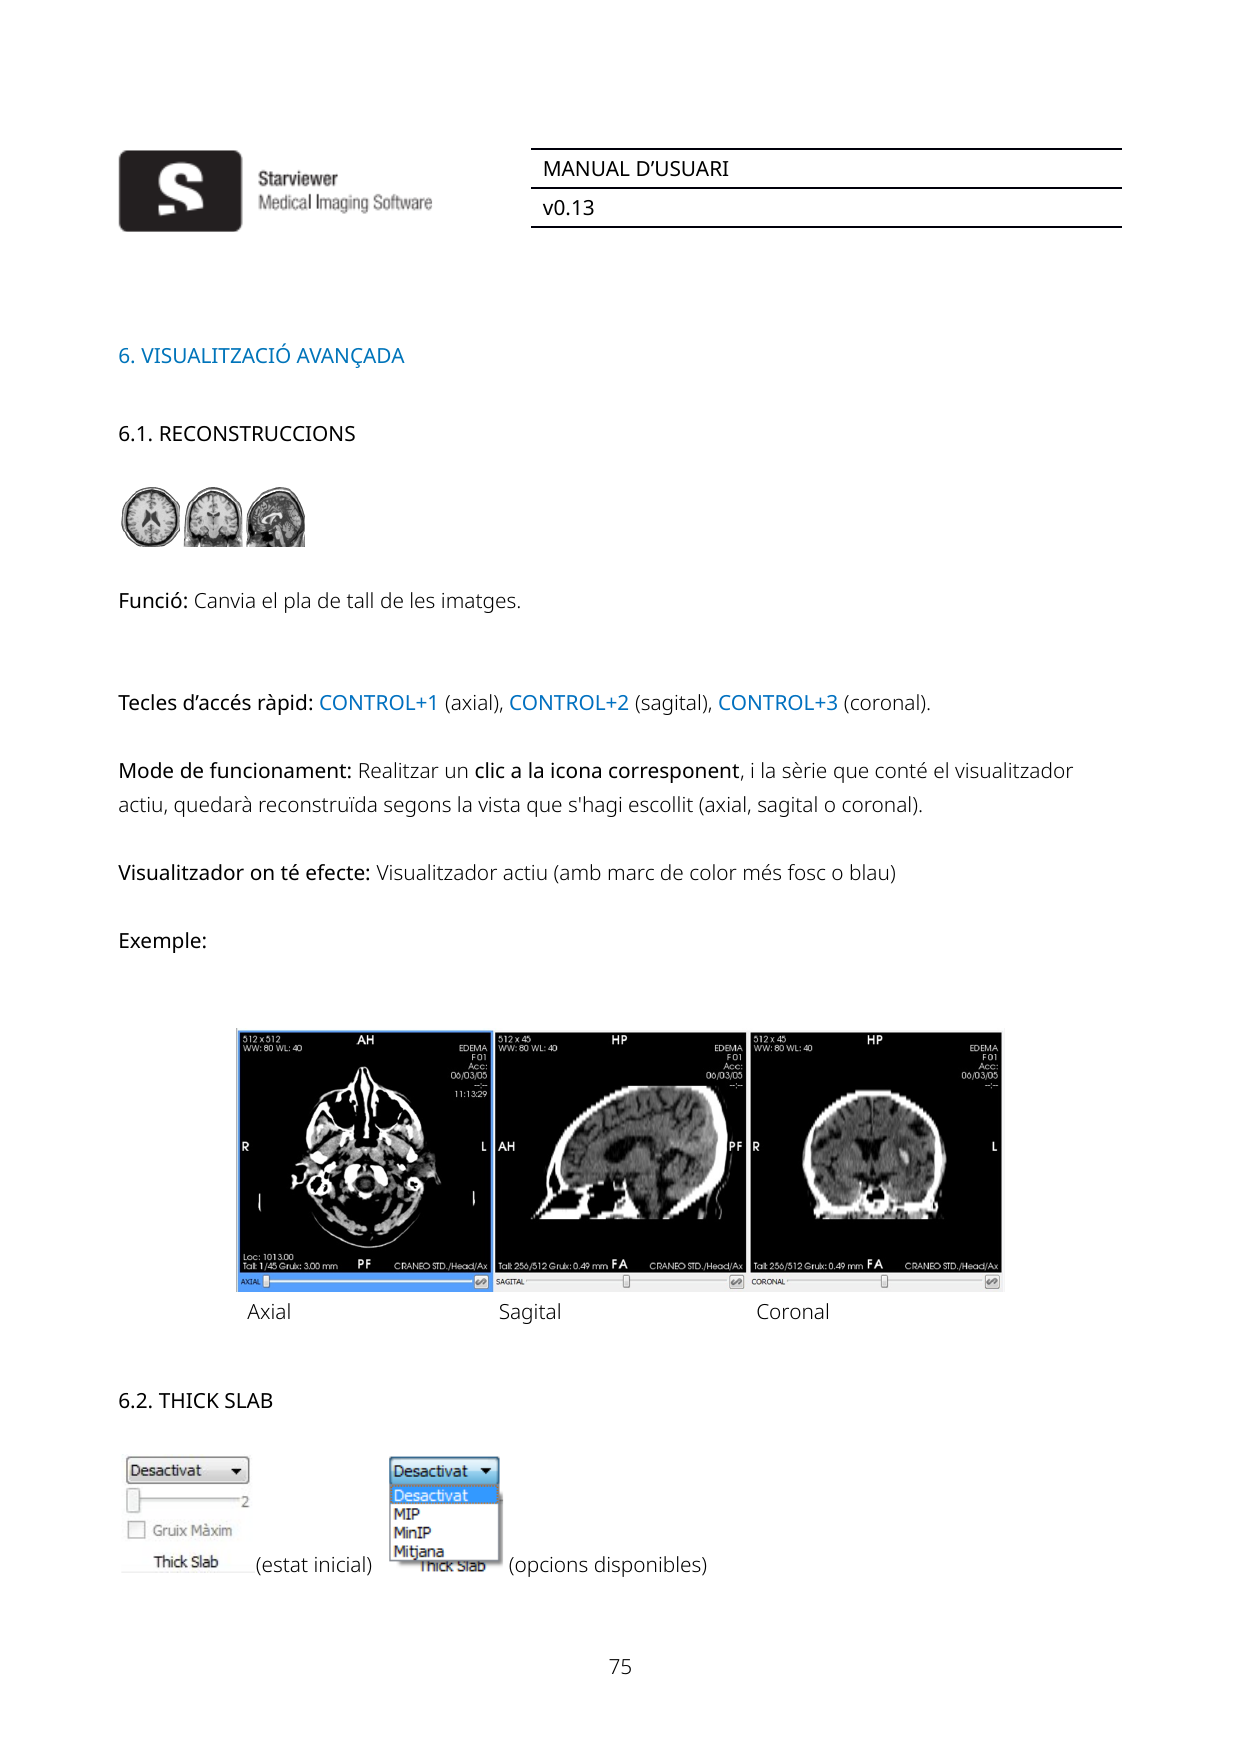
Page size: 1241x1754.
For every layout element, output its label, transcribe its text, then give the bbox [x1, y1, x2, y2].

text Exemple: [118, 927, 1122, 955]
subtitle Thick Slab [118, 1386, 1122, 1415]
subtitle Reconstruccions [118, 419, 1122, 448]
text Axial Sagital Coronal [118, 1297, 1122, 1326]
text Tecles d’accés ràpid: CONTROL+1 (axial), CONTROL+2 (sagital), CONTROL+3 (coronal). [118, 688, 1122, 717]
picture [388, 1454, 504, 1573]
subtitle Visualització Avançada [118, 341, 1122, 370]
picture [236, 1028, 1005, 1292]
picture [121, 1454, 255, 1573]
picture [246, 487, 305, 547]
text Visualitzador on té efecte: Visualitzador actiu (amb marc de color més fosc o blau) [118, 858, 1122, 887]
picture [121, 487, 180, 547]
picture [183, 487, 243, 547]
text Mode de funcionament: Realitzar un clic a la icona corresponent, i la sèrie que conté el visualitzador actiu, quedarà reconstruïda segons la vista que s'hagi escollit (axial, sagital o coronal). [118, 756, 1122, 819]
text Funció: Canvia el pla de tall de les imatges. [118, 586, 1122, 614]
text (estat inicial) (opcions disponibles) [118, 1454, 1122, 1579]
